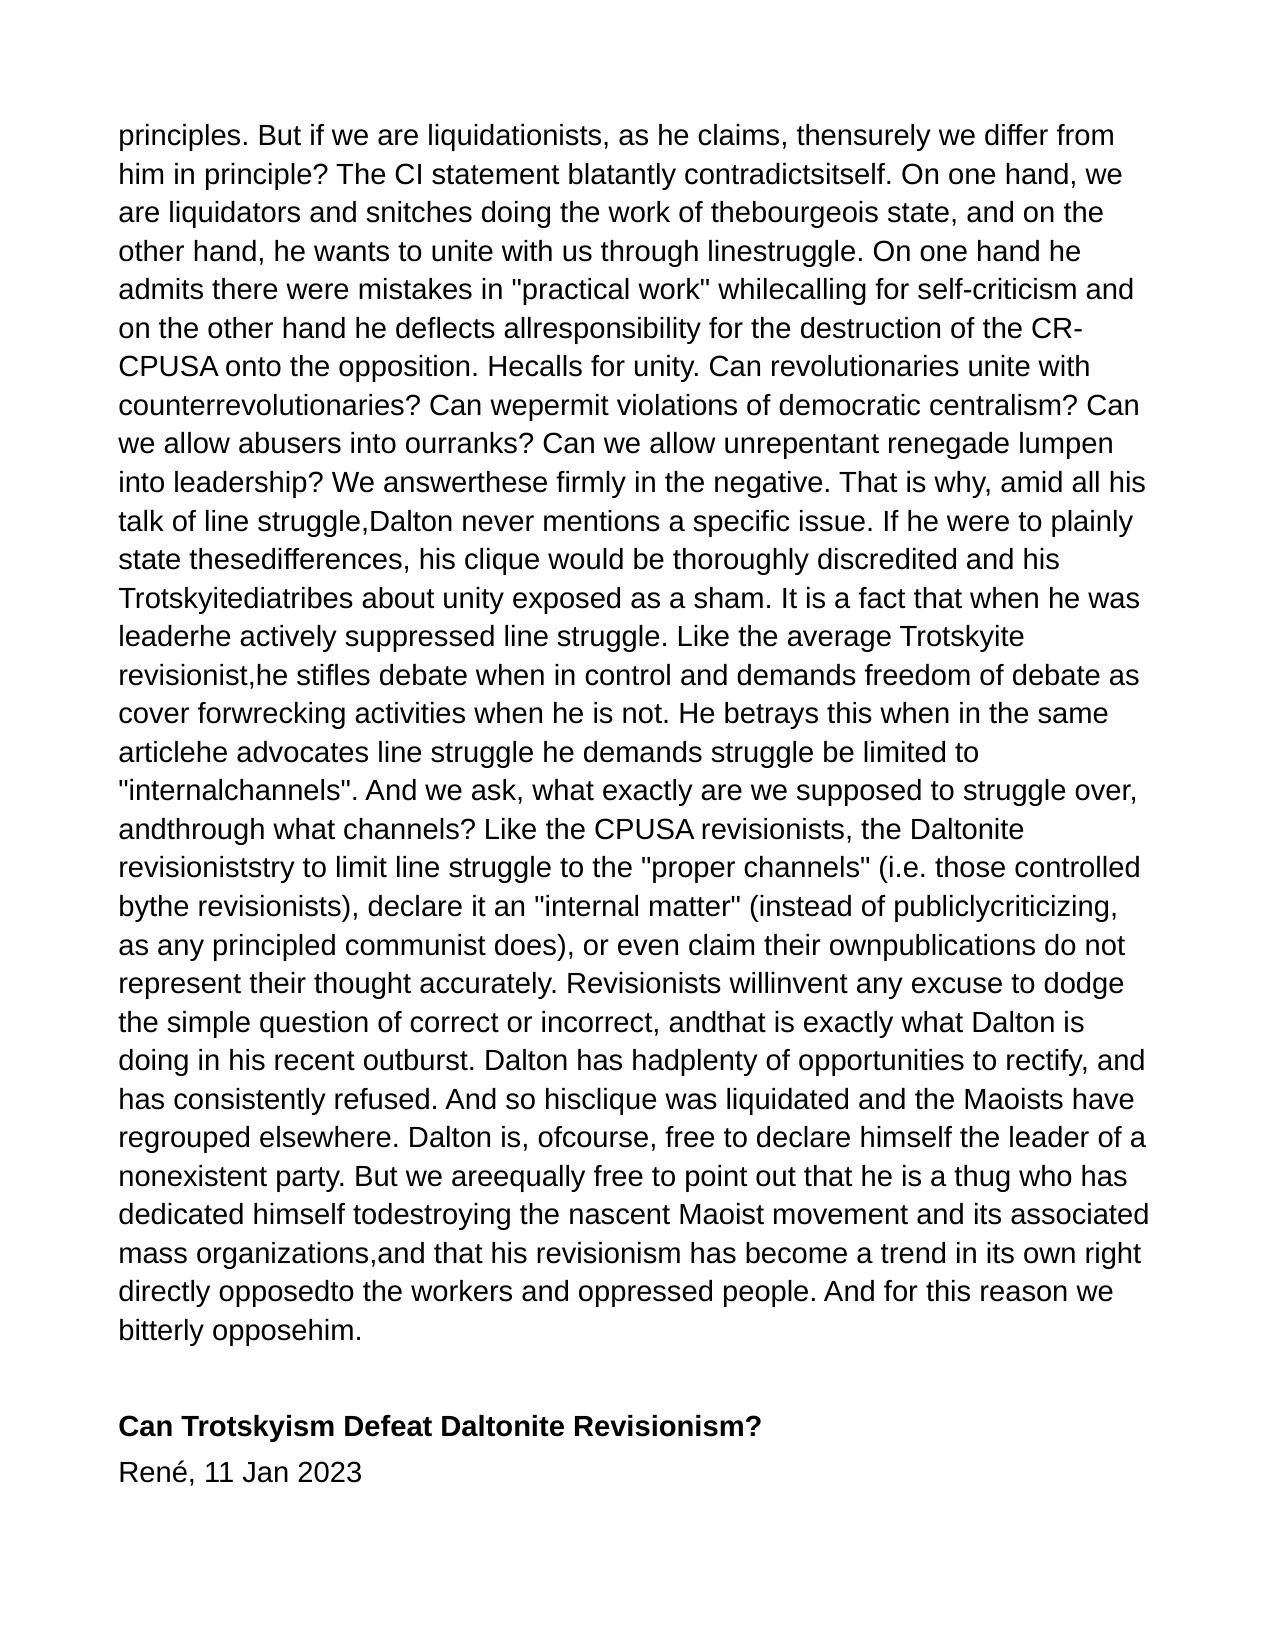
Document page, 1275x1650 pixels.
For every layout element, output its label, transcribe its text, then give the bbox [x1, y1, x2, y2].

text René, 11 Jan 2023 [118, 1455, 1157, 1489]
subtitle Can Trotskyism Defeat Daltonite Revisionism? [118, 1409, 1157, 1443]
text principles. But if we are liquidationists, as he claims, thensurely we differ from him in principle? The CI statement blatantly contradictsitself. On one hand, we are liquidators and snitches doing the work of thebourgeois state, and on the other hand, he wants to unite with us through linestruggle. On one hand he admits there were mistakes in "practical work" whilecalling for self-criticism and on the other hand he deflects allresponsibility for the destruction of the CR-CPUSA onto the opposition. Hecalls for unity. Can revolutionaries unite with counterrevolutionaries? Can wepermit violations of democratic centralism? Can we allow abusers into ourranks? Can we allow unrepentant renegade lumpen into leadership? We answerthese firmly in the negative. That is why, amid all his talk of line struggle,Dalton never mentions a specific issue. If he were to plainly state thesedifferences, his clique would be thoroughly discredited and his Trotskyitediatribes about unity exposed as a sham. It is a fact that when he was leaderhe actively suppressed line struggle. Like the average Trotskyite revisionist,he stifles debate when in control and demands freedom of debate as cover forwrecking activities when he is not. He betrays this when in the same articlehe advocates line struggle he demands struggle be limited to "internalchannels". And we ask, what exactly are we supposed to struggle over, andthrough what channels? Like the CPUSA revisionists, the Daltonite revisioniststry to limit line struggle to the "proper channels" (i.e. those controlled bythe revisionists), declare it an "internal matter" (instead of publiclycriticizing, as any principled communist does), or even claim their ownpublications do not represent their thought accurately. Revisionists willinvent any excuse to dodge the simple question of correct or incorrect, andthat is exactly what Dalton is doing in his recent outburst. Dalton has hadplenty of opportunities to rectify, and has consistently refused. And so hisclique was liquidated and the Maoists have regrouped elsewhere. Dalton is, ofcourse, free to declare himself the leader of a nonexistent party. But we areequally free to point out that he is a thug who has dedicated himself todestroying the nascent Maoist movement and its associated mass organizations,and that his revisionism has become a trend in its own right directly opposedto the workers and oppressed people. And for this reason we bitterly opposehim. [118, 118, 1157, 1346]
